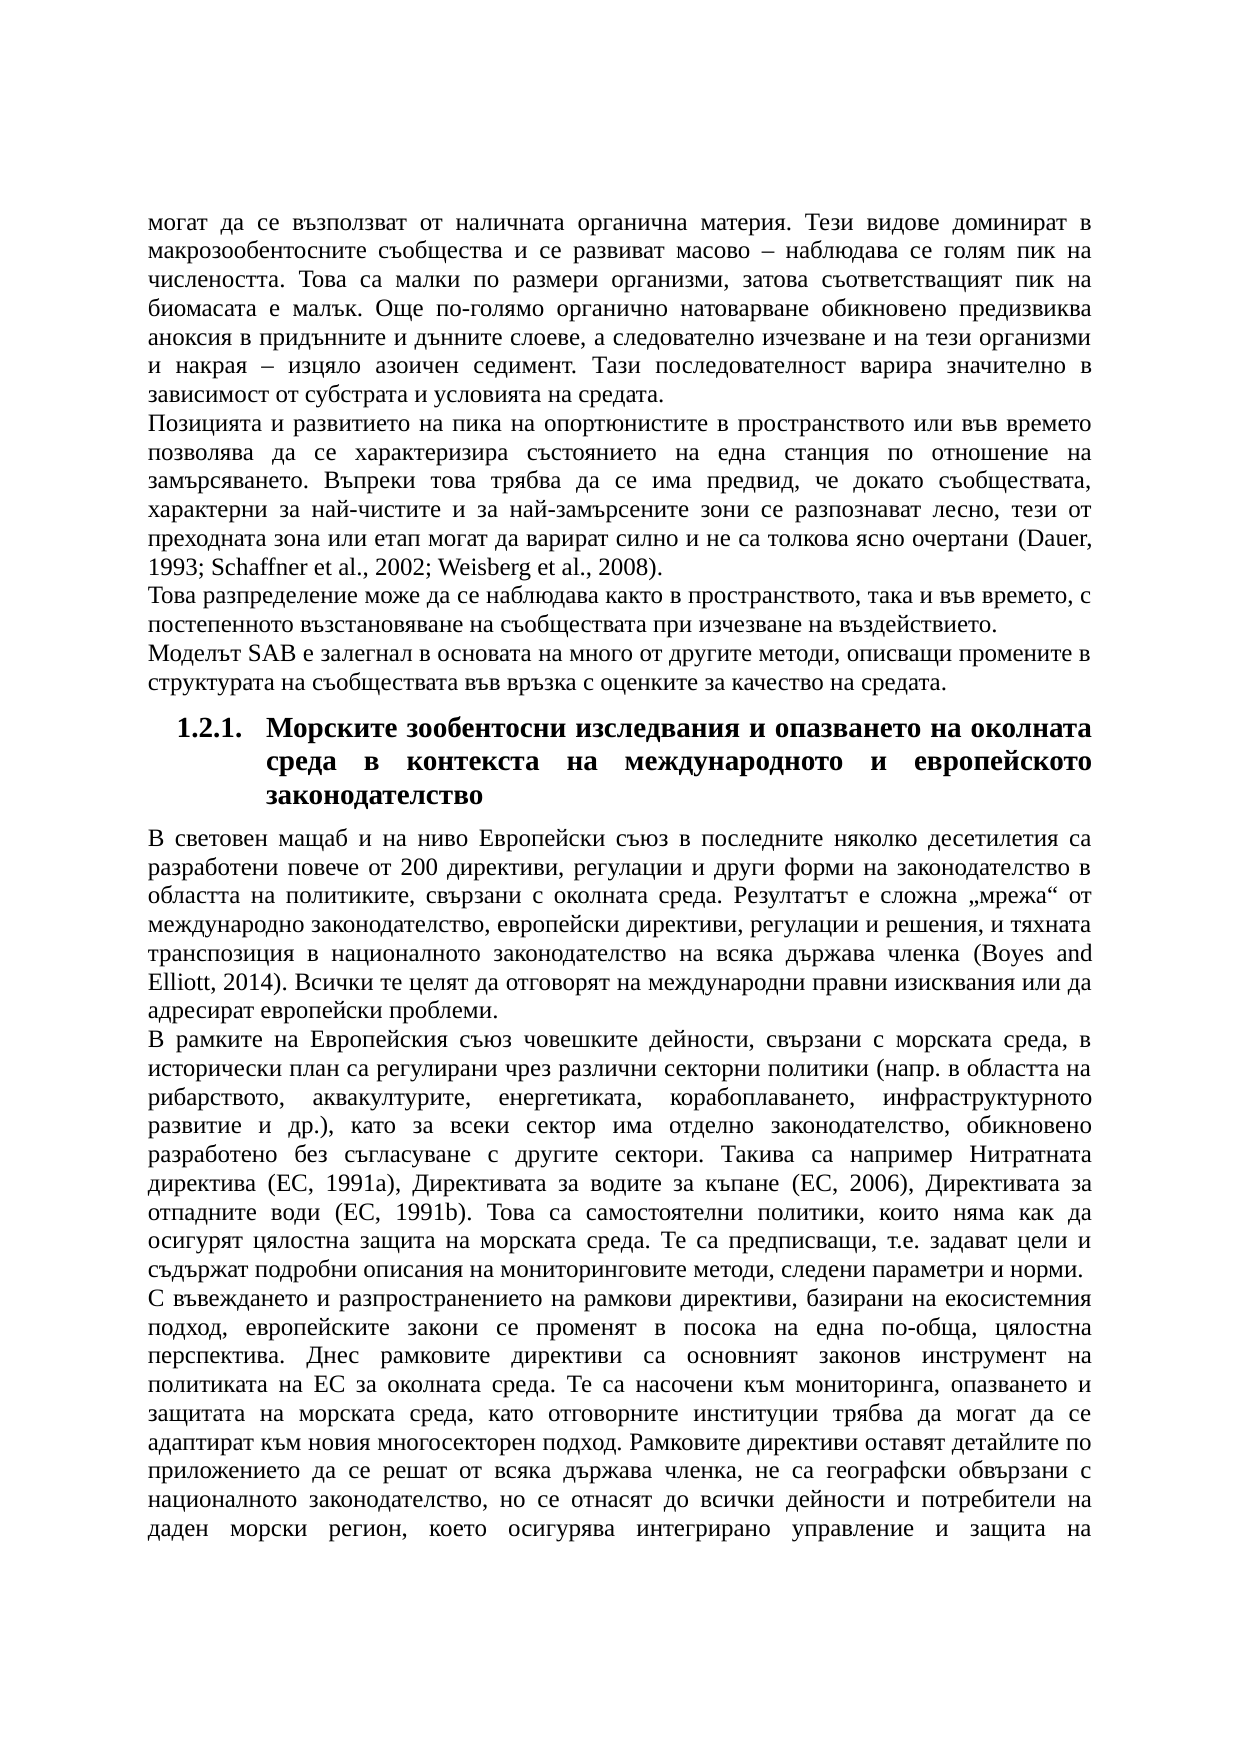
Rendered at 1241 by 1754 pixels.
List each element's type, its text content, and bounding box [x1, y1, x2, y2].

subtitle Морските зообентосни изследвания и опазването на околната среда в контекста на международното и европейското законодателство [242, 710, 1093, 811]
text Позицията и развитието на пика на опортюнистите в пространството или във времето позволява да се характеризира състоянието на една станция по отношение на замърсяването. Въпреки това трябва да се има предвид, че докато съобществата, характерни за най-чистите и за най-замърсените зони се разпознават лесно, тези от преходната зона или етап могат да варират силно и не са толкова ясно очертани (Dauer, 1993; Schaffner et al., 2002; Weisberg et al., 2008). [148, 408, 1093, 580]
text В рамките на Европейския съюз човешките дейности, свързани с морската среда, в исторически план са регулирани чрез различни секторни политики (напр. в областта на рибарството, аквакултурите, енергетиката, корабоплаването, инфраструктурното развитие и др.), като за всеки сектор има отделно законодателство, обикновено разработено без съгласуване с другите сектори. Такива са например Нитратната директива (EC, 1991a), Директивата за водите за къпане (EC, 2006), Директивата за отпадните води (EC, 1991b). Това са самостоятелни политики, които няма как да осигурят цялостна защита на морската среда. Те са предписващи, т.е. задават цели и съдържат подробни описания на мониторинговите методи, следени параметри и норми. [148, 1024, 1093, 1283]
text Това разпределение може да се наблюдава както в пространството, така и във времето, с постепенното възстановяване на съобществата при изчезване на въздействието. [148, 580, 1093, 638]
text В световен мащаб и на ниво Европейски съюз в последните няколко десетилетия са разработени повече от 200 директиви, регулации и други форми на законодателство в областта на политиките, свързани с околната среда. Резултатът е сложна „мрежа“ от международно законодателство, европейски директиви, регулации и решения, и тяхната транспозиция в националното законодателство на всяка държава членка (Boyes and Elliott, 2014). Всички те целят да отговорят на международни правни изисквания или да адресират европейски проблеми. [148, 823, 1093, 1024]
text Моделът SAB е залегнал в основата на много от другите методи, описващи промените в структурата на съобществата във връзка с оценките за качество на средата. [148, 638, 1093, 695]
text могат да се възползват от наличната органична материя. Тези видове доминират в макрозообентосните съобщества и се развиват масово – наблюдава се голям пик на числеността. Това са малки по размери организми, затова съответстващият пик на биомасата е малък. Още по-голямо органично натоварване обикновено предизвиква аноксия в придънните и дънните слоеве, а следователно изчезване и на тези организми и накрая – изцяло азоичен седимент. Тази последователност варира значително в зависимост от субстрата и условията на средата. [148, 207, 1093, 408]
text С въвеждането и разпространението на рамкови директиви, базирани на екосистемния подход, европейските закони се променят в посока на една по-обща, цялостна перспектива. Днес рамковите директиви са основният законов инструмент на политиката на ЕС за околната среда. Те са насочени към мониторинга, опазването и защитата на морската среда, като отговорните институции трябва да могат да се адаптират към новия многосекторен подход. Рамковите директиви оставят детайлите по приложението да се решат от всяка държава членка, не са географски обвързани с националното законодателство, но се отнасят до всички дейности и потребители на даден морски регион, което осигурява интегрирано управление и защита на [148, 1283, 1093, 1542]
